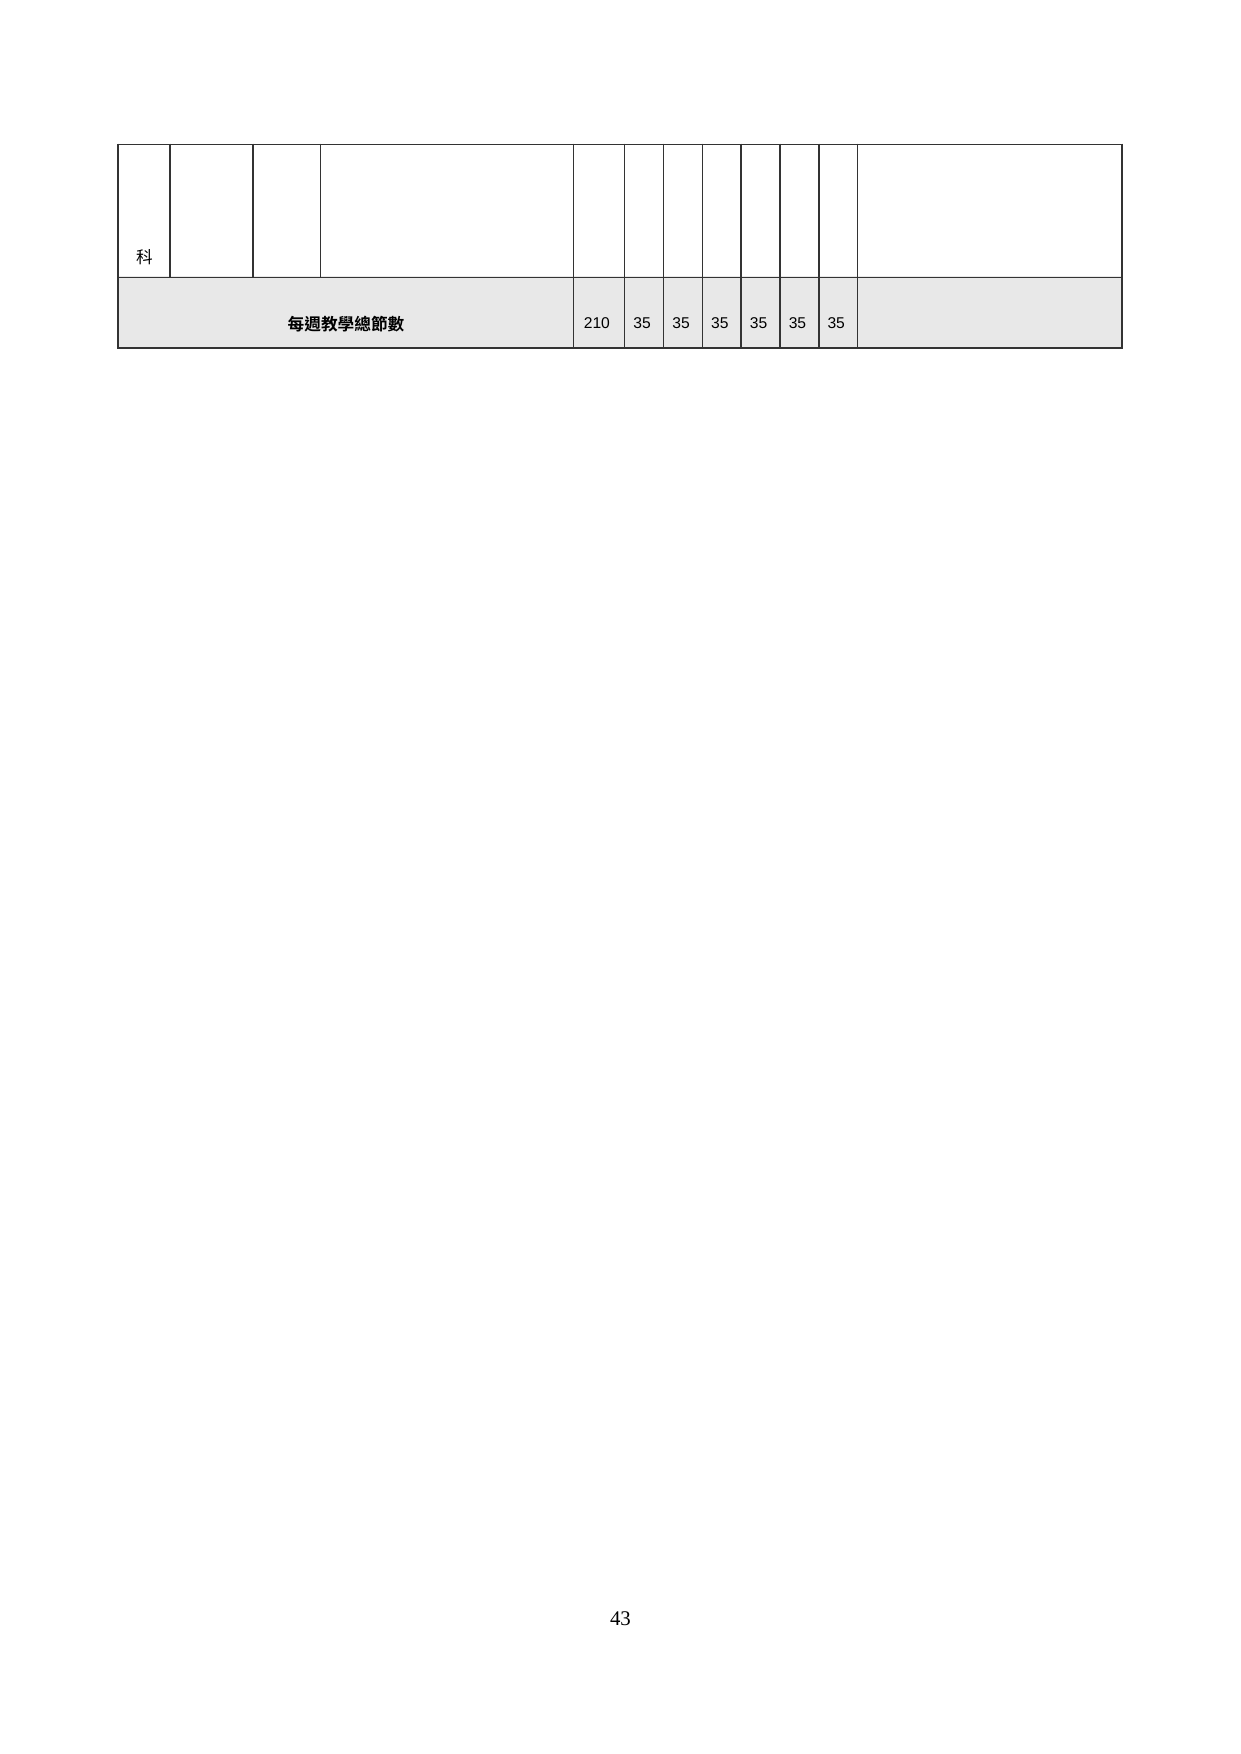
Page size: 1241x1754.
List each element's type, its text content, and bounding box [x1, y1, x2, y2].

table_cell 必 修 科 目 [119, 145, 169, 276]
table_cell 210 [574, 278, 624, 347]
table_cell 35 [820, 278, 857, 347]
table_cell [858, 145, 1121, 276]
table_cell 每週教學總節數 [119, 278, 573, 347]
table_cell 35 [625, 278, 663, 347]
table_cell [742, 145, 779, 276]
table_cell [321, 145, 573, 276]
table_cell 35 [664, 278, 702, 347]
table_cell [254, 145, 320, 276]
table_cell 35 [781, 278, 818, 347]
table_cell [664, 145, 702, 276]
table_cell [781, 145, 818, 276]
table_cell [171, 145, 252, 276]
table_cell [574, 145, 624, 276]
table_cell [625, 145, 663, 276]
table_cell [820, 145, 857, 276]
table_cell 35 [742, 278, 779, 347]
table_cell 35 [703, 278, 740, 347]
table_cell [858, 278, 1121, 347]
table_cell [703, 145, 740, 276]
